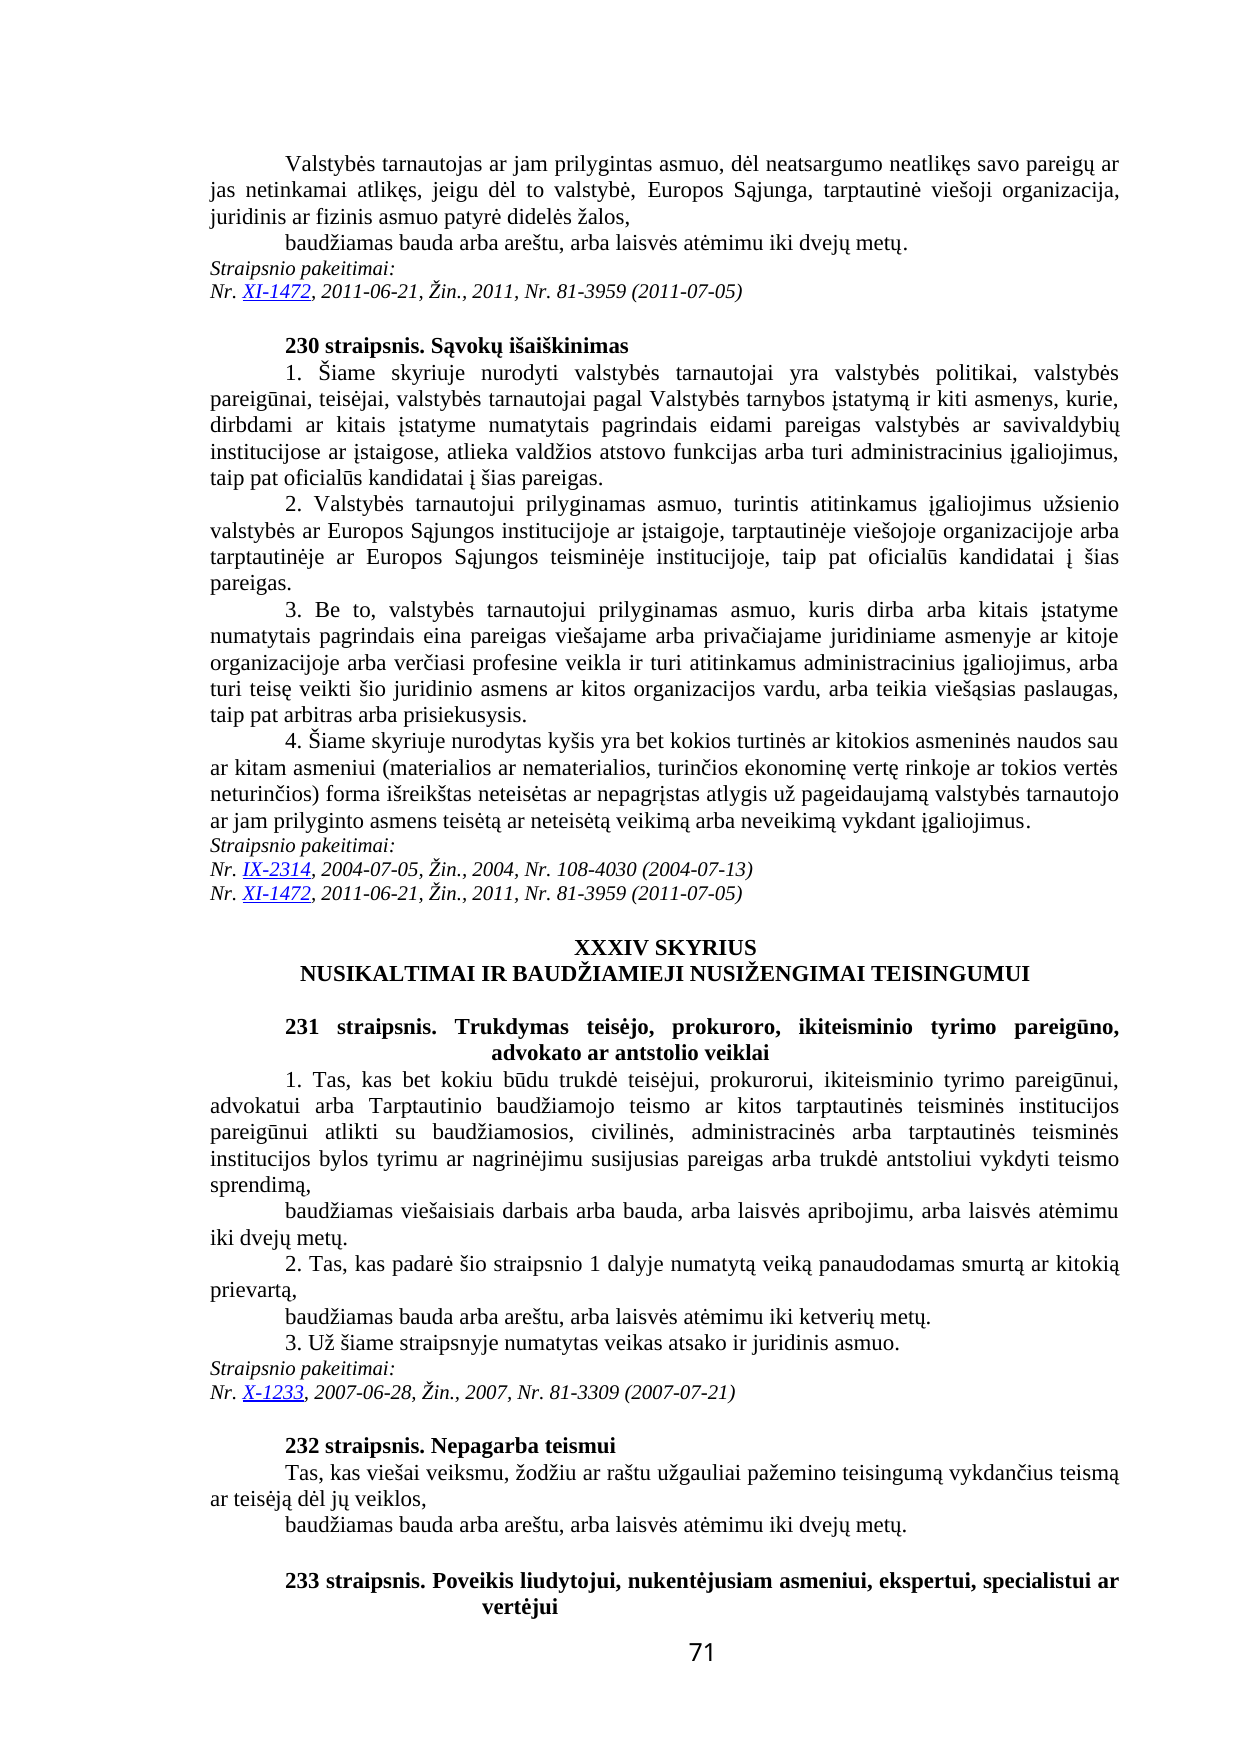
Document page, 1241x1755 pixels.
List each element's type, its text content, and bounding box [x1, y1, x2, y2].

subtitle XXXIV SKYRIUS [210, 934, 1120, 960]
text Nr. IX-2314, 2004-07-05, Žin., 2004, Nr. 108-4030 (2004-07-13) [210, 857, 1120, 881]
text Nr. XI-1472, 2011-06-21, Žin., 2011, Nr. 81-3959 (2011-07-05) [210, 279, 1120, 303]
text 3. Be to, valstybės tarnautojui prilyginamas asmuo, kuris dirba arba kitais įstatyme numatytais pagrindais eina pareigas viešajame arba privačiajame juridiniame asmenyje ar kitoje organizacijoje arba verčiasi profesine veikla ir turi atitinkamus administracinius įgaliojimus, arba turi teisę veikti šio juridinio asmens ar kitos organizacijos vardu, arba teikia viešąsias paslaugas, taip pat arbitras arba prisiekusysis. [210, 596, 1120, 728]
text 4. Šiame skyriuje nurodytas kyšis yra bet kokios turtinės ar kitokios asmeninės naudos sau ar kitam asmeniui (materialios ar nematerialios, turinčios ekonominę vertę rinkoje ar tokios vertės neturinčios) forma išreikštas neteisėtas ar nepagrįstas atlygis už pageidaujamą valstybės tarnautojo ar jam prilyginto asmens teisėtą ar neteisėtą veikimą arba neveikimą vykdant įgaliojimus. [210, 728, 1120, 833]
text baudžiamas viešaisiais darbais arba bauda, arba laisvės apribojimu, arba laisvės atėmimu iki dvejų metų. [210, 1197, 1120, 1250]
text 1. Tas, kas bet kokiu būdu trukdė teisėjui, prokurorui, ikiteisminio tyrimo pareigūnui, advokatui arba Tarptautinio baudžiamojo teismo ar kitos tarptautinės teisminės institucijos pareigūnui atlikti su baudžiamosios, civilinės, administracinės arba tarptautinės teisminės institucijos bylos tyrimu ar nagrinėjimu susijusias pareigas arba trukdė antstoliui vykdyti teismo sprendimą, [210, 1066, 1120, 1197]
text 232 straipsnis. Nepagarba teismui [210, 1432, 1120, 1459]
text Straipsnio pakeitimai: [210, 1356, 1120, 1380]
text Tas, kas viešai veiksmu, žodžiu ar raštu užgauliai pažemino teisingumą vykdančius teismą ar teisėją dėl jų veiklos, [210, 1459, 1120, 1512]
text 1. Šiame skyriuje nurodyti valstybės tarnautojai yra valstybės politikai, valstybės pareigūnai, teisėjai, valstybės tarnautojai pagal Valstybės tarnybos įstatymą ir kiti asmenys, kurie, dirbdami ar kitais įstatyme numatytais pagrindais eidami pareigas valstybės ar savivaldybių institucijose ar įstaigose, atlieka valdžios atstovo funkcijas arba turi administracinius įgaliojimus, taip pat oficialūs kandidatai į šias pareigas. [210, 359, 1120, 490]
text 2. Tas, kas padarė šio straipsnio 1 dalyje numatytą veiką panaudodamas smurtą ar kitokią prievartą, [210, 1250, 1120, 1303]
text 231 straipsnis. Trukdymas teisėjo, prokuroro, ikiteisminio tyrimo pareigūno, advokato ar antstolio veiklai [285, 1013, 1120, 1066]
text baudžiamas bauda arba areštu, arba laisvės atėmimu iki dvejų metų. [210, 1512, 1120, 1538]
text Straipsnio pakeitimai: [210, 833, 1120, 857]
text 230 straipsnis. Sąvokų išaiškinimas [210, 332, 1120, 359]
text Nr. XI-1472, 2011-06-21, Žin., 2011, Nr. 81-3959 (2011-07-05) [210, 881, 1120, 905]
text baudžiamas bauda arba areštu, arba laisvės atėmimu iki ketverių metų. [210, 1303, 1120, 1329]
text Straipsnio pakeitimai: [210, 255, 1120, 279]
text baudžiamas bauda arba areštu, arba laisvės atėmimu iki dvejų metų. [210, 229, 1120, 255]
text Valstybės tarnautojas ar jam prilygintas asmuo, dėl neatsargumo neatlikęs savo pareigų ar jas netinkamai atlikęs, jeigu dėl to valstybė, Europos Sąjunga, tarptautinė viešoji organizacija, juridinis ar fizinis asmuo patyrė didelės žalos, [210, 150, 1120, 229]
text Nr. X-1233, 2007-06-28, Žin., 2007, Nr. 81-3309 (2007-07-21) [210, 1380, 1120, 1404]
text Nusikaltimai ir baudžiamieji nusižengimai teisingumui [210, 960, 1120, 987]
text 3. Už šiame straipsnyje numatytas veikas atsako ir juridinis asmuo. [210, 1329, 1120, 1356]
text 2. Valstybės tarnautojui prilyginamas asmuo, turintis atitinkamus įgaliojimus užsienio valstybės ar Europos Sąjungos institucijoje ar įstaigoje, tarptautinėje viešojoje organizacijoje arba tarptautinėje ar Europos Sąjungos teisminėje institucijoje, taip pat oficialūs kandidatai į šias pareigas. [210, 490, 1120, 596]
text 233 straipsnis. Poveikis liudytojui, nukentėjusiam asmeniui, ekspertui, specialistui ar vertėjui [285, 1567, 1120, 1619]
